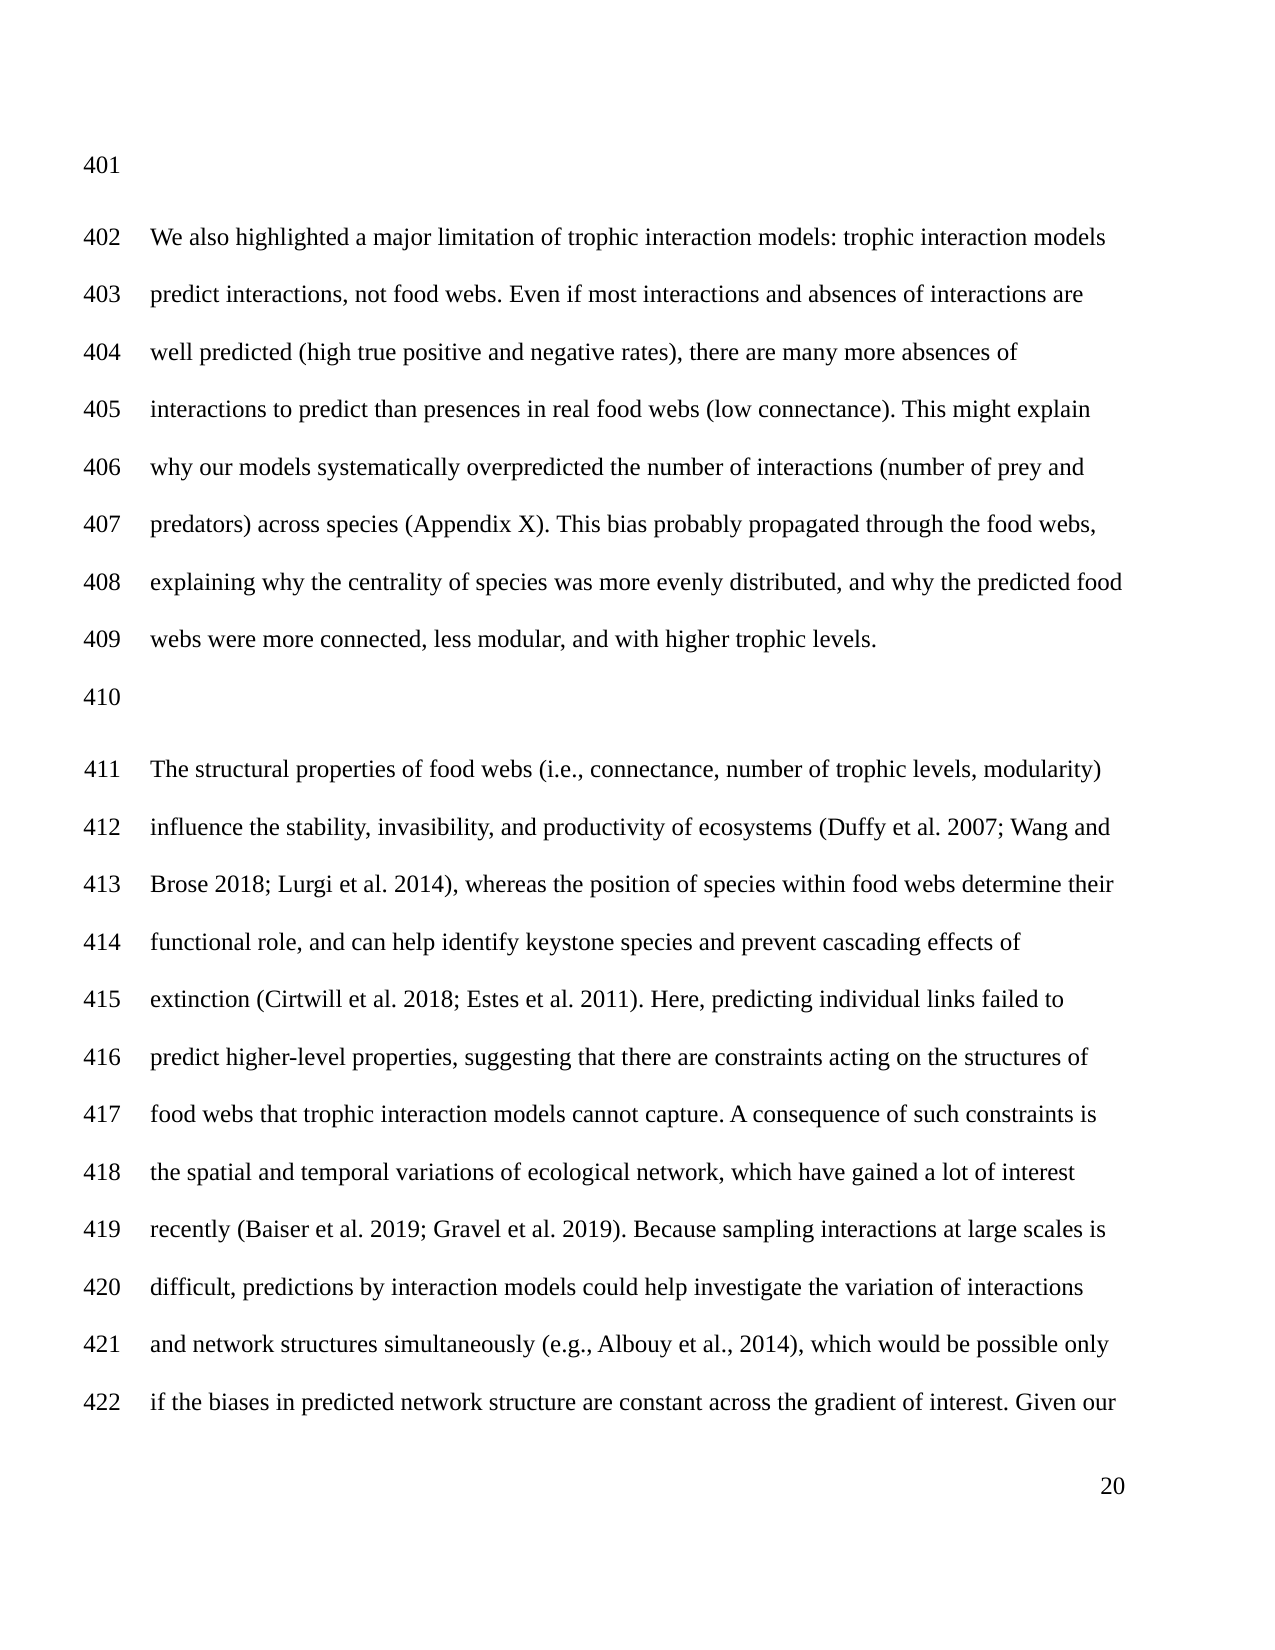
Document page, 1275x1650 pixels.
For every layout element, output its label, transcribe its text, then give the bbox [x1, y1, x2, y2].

text We also highlighted a major limitation of trophic interaction models: trophic interaction models predict interactions, not food webs. Even if most interactions and absences of interactions are well predicted (high true positive and negative rates), there are many more absences of interactions to predict than presences in real food webs (low connectance). This might explain why our models systematically overpredicted the number of interactions (number of prey and predators) across species (Appendix X). This bias probably propagated through the food webs, explaining why the centrality of species was more evenly distributed, and why the predicted food webs were more connected, less modular, and with higher trophic levels. [150, 222, 1125, 653]
text The structural properties of food webs (i.e., connectance, number of trophic levels, modularity) influence the stability, invasibility, and productivity of ecosystems (Duffy et al. 2007; Wang and Brose 2018; Lurgi et al. 2014), whereas the position of species within food webs determine their functional role, and can help identify keystone species and prevent cascading effects of extinction (Cirtwill et al. 2018; Estes et al. 2011). Here, predicting individual links failed to predict higher-level properties, suggesting that there are constraints acting on the structures of food webs that trophic interaction models cannot capture. A consequence of such constraints is the spatial and temporal variations of ecological network, which have gained a lot of interest recently (Baiser et al. 2019; Gravel et al. 2019). Because sampling interactions at large scales is difficult, predictions by interaction models could help investigate the variation of interactions and network structures simultaneously (e.g., Albouy et al., 2014), which would be possible only if the biases in predicted network structure are constant across the gradient of interest. Given our [150, 754, 1125, 1415]
